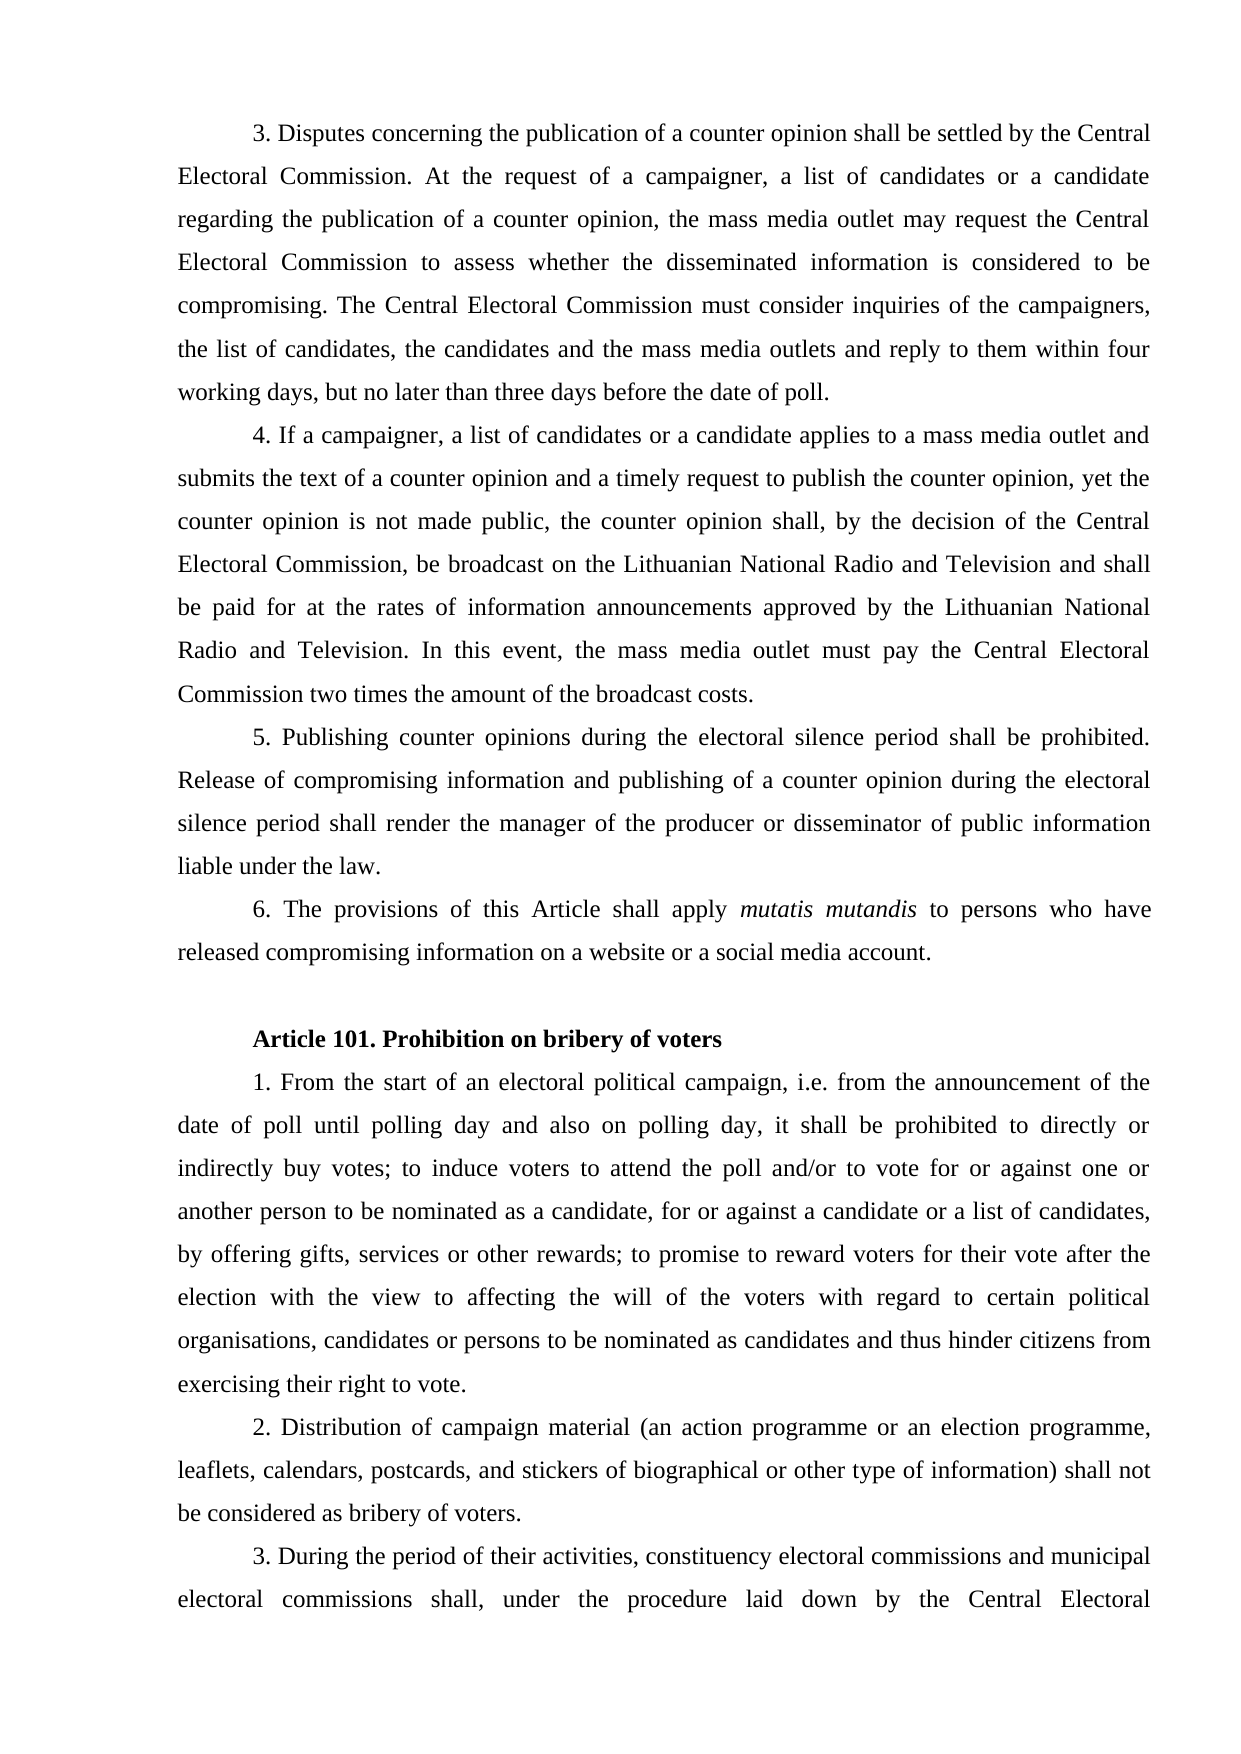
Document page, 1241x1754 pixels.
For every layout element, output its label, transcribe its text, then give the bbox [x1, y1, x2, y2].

text 5. Publishing counter opinions during the electoral silence period shall be prohibited. Release of compromising information and publishing of a counter opinion during the electoral silence period shall render the manager of the producer or disseminator of public information liable under the law. [177, 722, 1152, 880]
text 2. Distribution of campaign material (an action programme or an election programme, leaflets, calendars, postcards, and stickers of biographical or other type of information) shall not be considered as bribery of voters. [177, 1412, 1152, 1527]
text 3. During the period of their activities, constituency electoral commissions and municipal electoral commissions shall, under the procedure laid down by the Central Electoral [177, 1541, 1152, 1613]
text Article 101. Prohibition on bribery of voters [177, 1024, 1152, 1052]
text 3. Disputes concerning the publication of a counter opinion shall be settled by the Central Electoral Commission. At the request of a campaigner, a list of candidates or a candidate regarding the publication of a counter opinion, the mass media outlet may request the Central Electoral Commission to assess whether the disseminated information is considered to be compromising. The Central Electoral Commission must consider inquiries of the campaigners, the list of candidates, the candidates and the mass media outlets and reply to them within four working days, but no later than three days before the date of poll. [177, 118, 1152, 406]
text 6. The provisions of this Article shall apply mutatis mutandis to persons who have released compromising information on a website or a social media account. [177, 894, 1152, 966]
text 1. From the start of an electoral political campaign, i.e. from the announcement of the date of poll until polling day and also on polling day, it shall be prohibited to directly or indirectly buy votes; to induce voters to attend the poll and/or to vote for or against one or another person to be nominated as a candidate, for or against a candidate or a list of candidates, by offering gifts, services or other rewards; to promise to reward voters for their vote after the election with the view to affecting the will of the voters with regard to certain political organisations, candidates or persons to be nominated as candidates and thus hinder citizens from exercising their right to vote. [177, 1067, 1152, 1397]
text 4. If a campaigner, a list of candidates or a candidate applies to a mass media outlet and submits the text of a counter opinion and a timely request to publish the counter opinion, yet the counter opinion is not made public, the counter opinion shall, by the decision of the Central Electoral Commission, be broadcast on the Lithuanian National Radio and Television and shall be paid for at the rates of information announcements approved by the Lithuanian National Radio and Television. In this event, the mass media outlet must pay the Central Electoral Commission two times the amount of the broadcast costs. [177, 420, 1152, 707]
